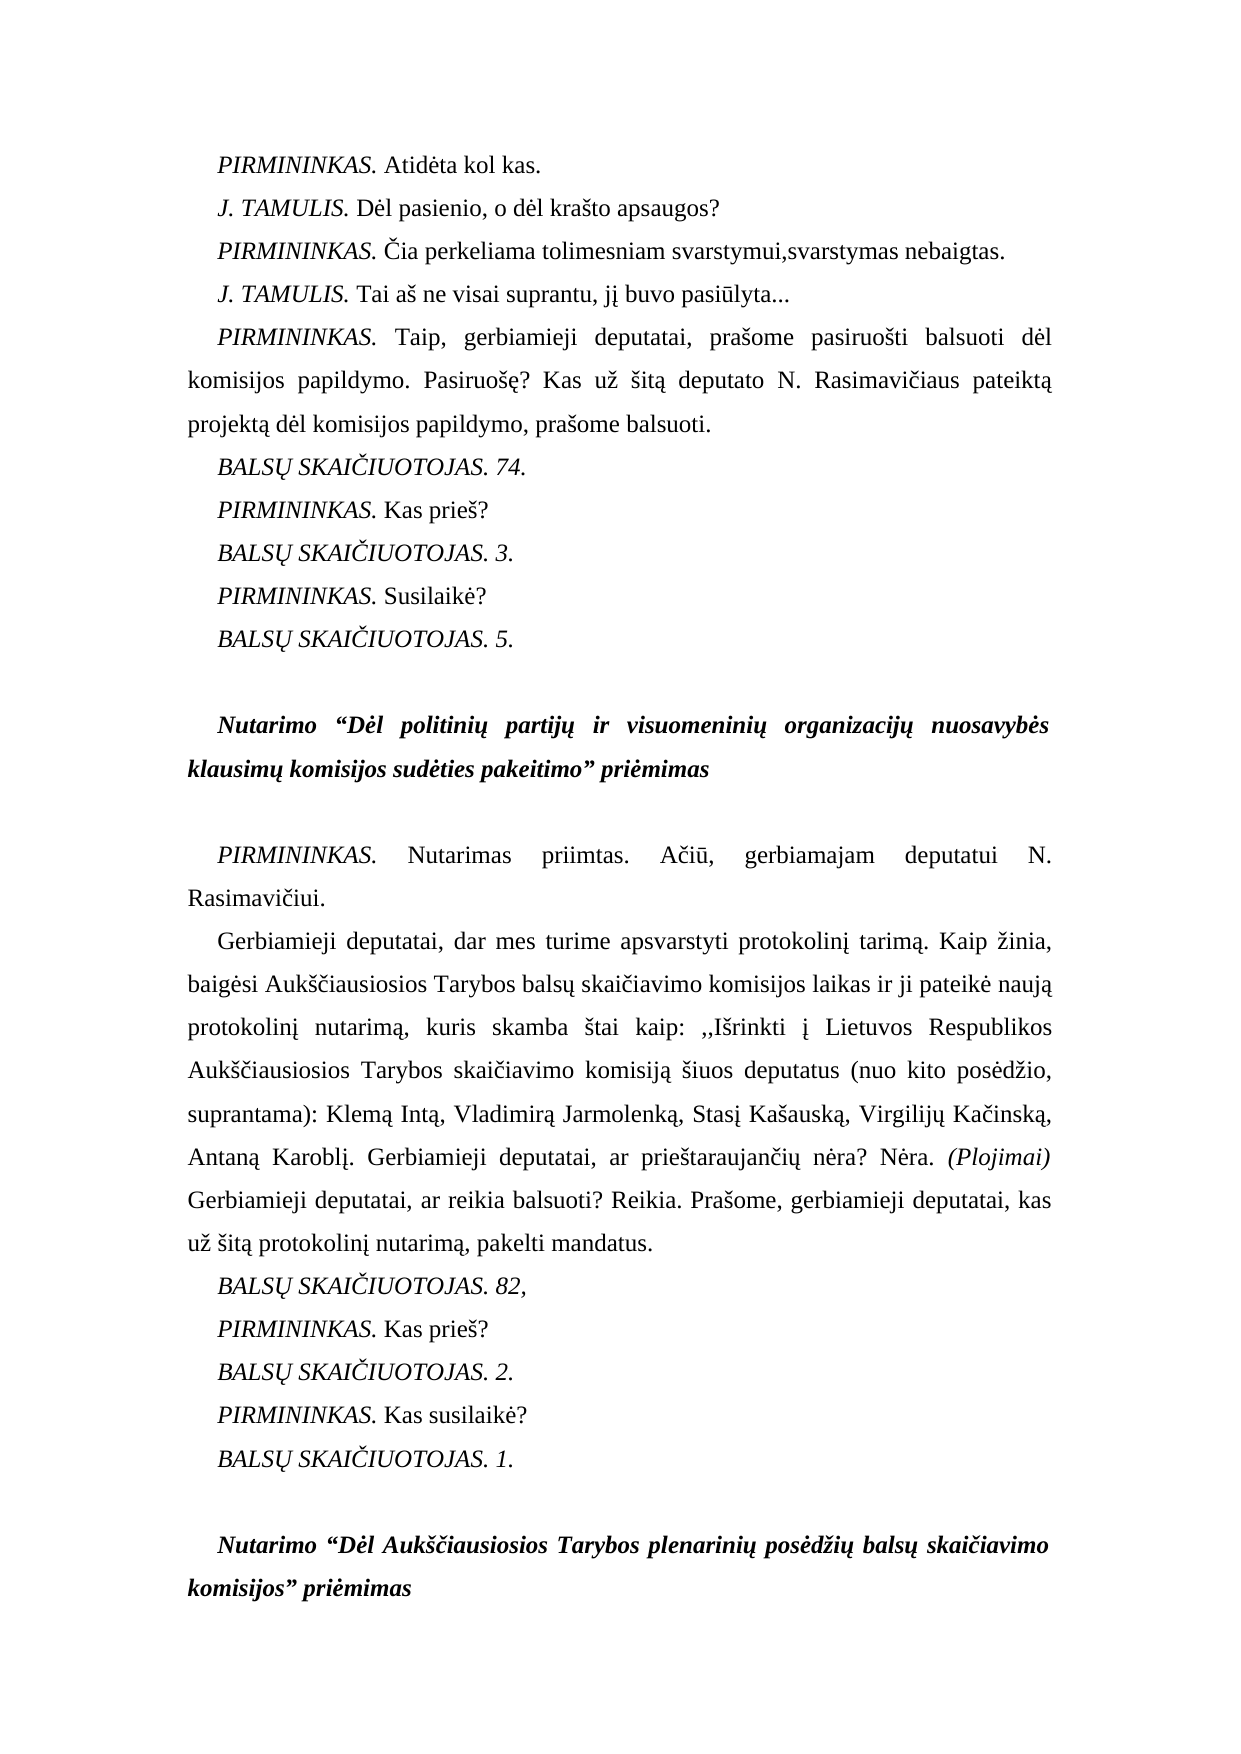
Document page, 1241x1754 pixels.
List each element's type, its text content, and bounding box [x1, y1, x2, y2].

text PIRMININKAS. Kas prieš? [187, 1314, 1053, 1343]
text PIRMININKAS. Susilaikė? [187, 581, 1053, 610]
text BALSŲ SKAIČIUOTOJAS. 82, [187, 1271, 1053, 1300]
text BALSŲ SKAIČIUOTOJAS. 74. [187, 452, 1053, 481]
text BALSŲ SKAIČIUOTOJAS. 5. [187, 624, 1053, 653]
text J. TAMULIS. Dėl pasienio, o dėl krašto apsaugos? [187, 193, 1053, 222]
text BALSŲ SKAIČIUOTOJAS. 3. [187, 538, 1053, 567]
text BALSŲ SKAIČIUOTOJAS. 1. [187, 1444, 1053, 1472]
text BALSŲ SKAIČIUOTOJAS. 2. [187, 1357, 1053, 1386]
text PIRMININKAS. Kas prieš? [187, 495, 1053, 524]
text PIRMININKAS. Čia perkeliama tolimesniam svarstymui,svarstymas nebaigtas. [187, 236, 1053, 265]
text PIRMININKAS. Nutarimas priimtas. Ačiū, gerbiamajam deputatui N. Rasimavičiui. [187, 840, 1053, 912]
text J. TAMULIS. Tai aš ne visai suprantu, jį buvo pasiūlyta... [187, 279, 1053, 308]
text PIRMININKAS. Atidėta kol kas. [187, 150, 1053, 179]
text Nutarimo “Dėl politinių partijų ir visuomeninių organizacijų nuosavybės klausimų komisijos sudėties pakeitimo” priėmimas [187, 711, 1053, 782]
text Nutarimo “Dėl Aukščiausiosios Tarybos plenarinių posėdžių balsų skaičiavimo komisijos” priėmimas [187, 1530, 1053, 1602]
text PIRMININKAS. Kas susilaikė? [187, 1401, 1053, 1429]
text Gerbiamieji deputatai, dar mes turime apsvarstyti protokolinį tarimą. Kaip žinia, baigėsi Aukščiausiosios Tarybos balsų skaičiavimo komisijos laikas ir ji pateikė naują protokolinį nutarimą, kuris skamba štai kaip: ,,Išrinkti į Lietuvos Respublikos Aukščiausiosios Tarybos skaičiavimo komisiją šiuos deputatus (nuo kito posėdžio, suprantama): Klemą Intą, Vladimirą Jarmolenką, Stasį Kašauską, Virgilijų Kačinską, Antaną Karoblį. Gerbiamieji deputatai, ar prieštaraujančių nėra? Nėra. (Plojimai) Gerbiamieji deputatai, ar reikia balsuoti? Reikia. Prašome, gerbiamieji deputatai, kas už šitą protokolinį nutarimą, pakelti mandatus. [187, 926, 1053, 1257]
text PIRMININKAS. Taip, gerbiamieji deputatai, prašome pasiruošti balsuoti dėl komisijos papildymo. Pasiruošę? Kas už šitą deputato N. Rasimavičiaus pateiktą projektą dėl komisijos papildymo, prašome balsuoti. [187, 322, 1053, 437]
